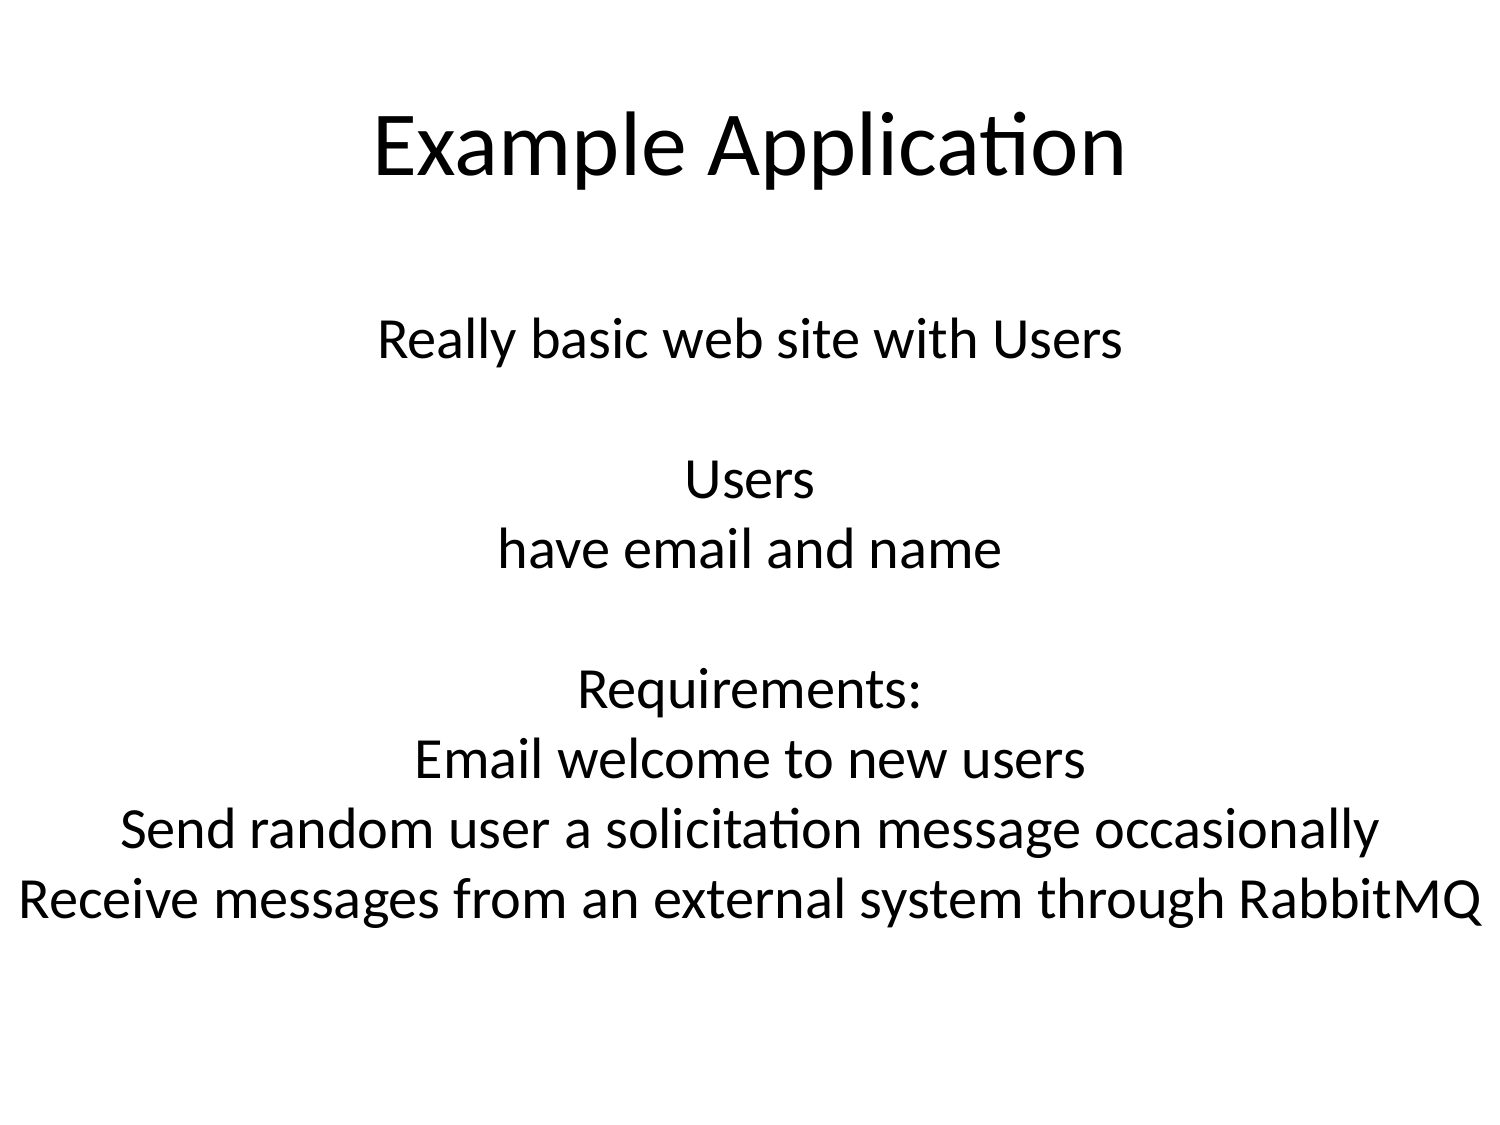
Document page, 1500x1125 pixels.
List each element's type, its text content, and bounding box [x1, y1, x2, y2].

title Example Application [75, 45, 1425, 233]
text_box Really basic web site with Users Users have email and name Requirements: Email welcome to new users Send random user a solicitation message occasionally Receive messages from an external system through RabbitMQ [3, 292, 1497, 938]
